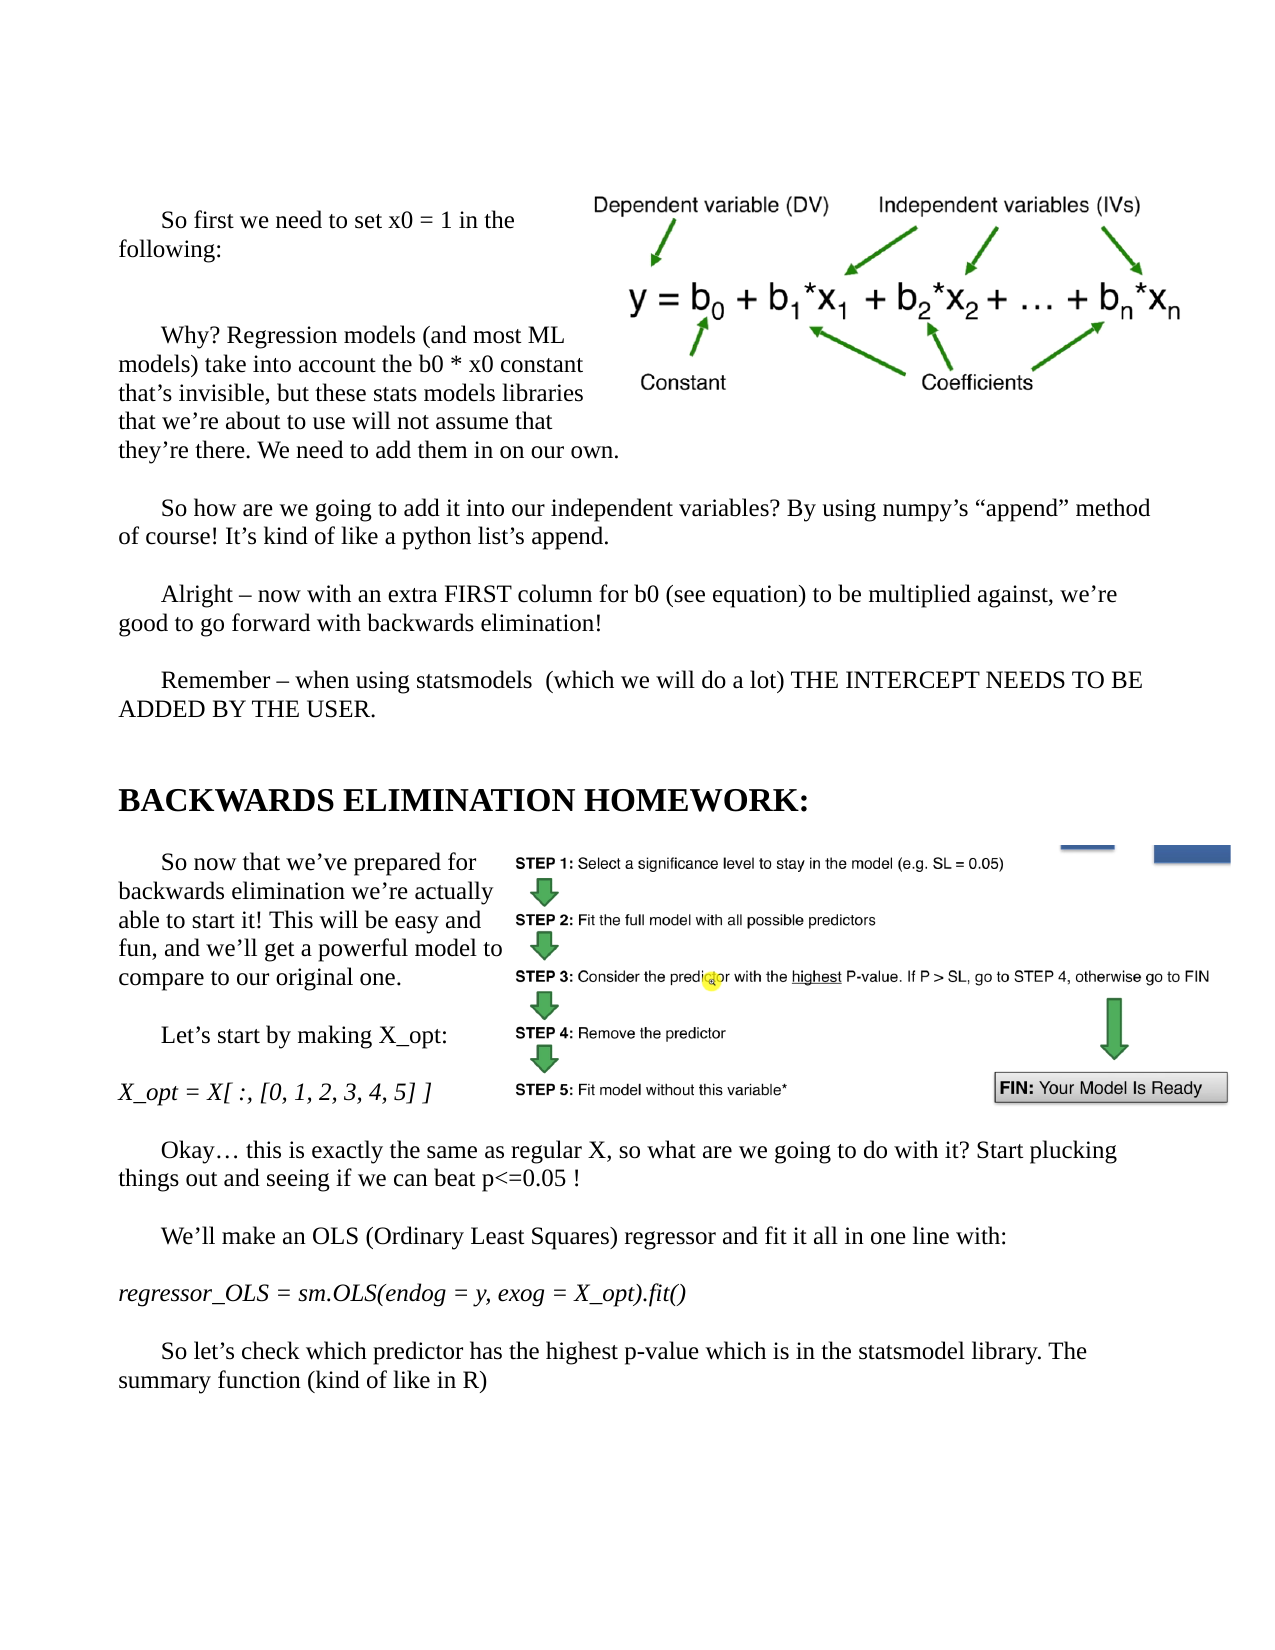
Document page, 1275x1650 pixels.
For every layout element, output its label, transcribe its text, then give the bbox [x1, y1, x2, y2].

text We’ll make an OLS (Ordinary Least Squares) regressor and fit it all in one line with: [118, 1221, 1157, 1250]
text Why? Regression models (and most ML models) take into account the b0 * x0 constant that’s invisible, but these stats models libraries that we’re about to use will not assume that they’re there. We need to add them in on our own. [118, 320, 1157, 464]
picture [513, 845, 1231, 1109]
text Okay… this is exactly the same as regular X, so what are we going to do with it? Start plucking things out and seeing if we can beat p<=0.05 ! [118, 1135, 1157, 1192]
text Let’s start by making X_opt: [118, 1020, 513, 1048]
text regressor_OLS = sm.OLS(endog = y, exog = X_opt).fit() [118, 1278, 1157, 1307]
text BACKWARDS ELIMINATION HOMEWORK: [118, 780, 1157, 818]
text So how are we going to add it into our independent variables? By using numpy’s “append” method of course! It’s kind of like a python list’s append. [118, 493, 1157, 550]
text So first we need to set x0 = 1 in the following: [118, 205, 593, 263]
text Alright – now with an extra FIRST column for b0 (see equation) to be multiplied against, we’re good to go forward with backwards elimination! [118, 579, 1157, 636]
picture [593, 176, 1191, 410]
text Remember – when using statsmodels (which we will do a lot) THE INTERCEPT NEEDS TO BE ADDED BY THE USER. [118, 665, 1157, 723]
text So now that we’ve prepared for backwards elimination we’re actually able to start it! This will be easy and fun, and we’ll get a powerful model to compare to our original one. [118, 847, 513, 991]
text X_opt = X[ :, [0, 1, 2, 3, 4, 5] ] [118, 1077, 513, 1106]
text So let’s check which predictor has the highest p-value which is in the statsmodel library. The summary function (kind of like in R) [118, 1336, 1157, 1393]
